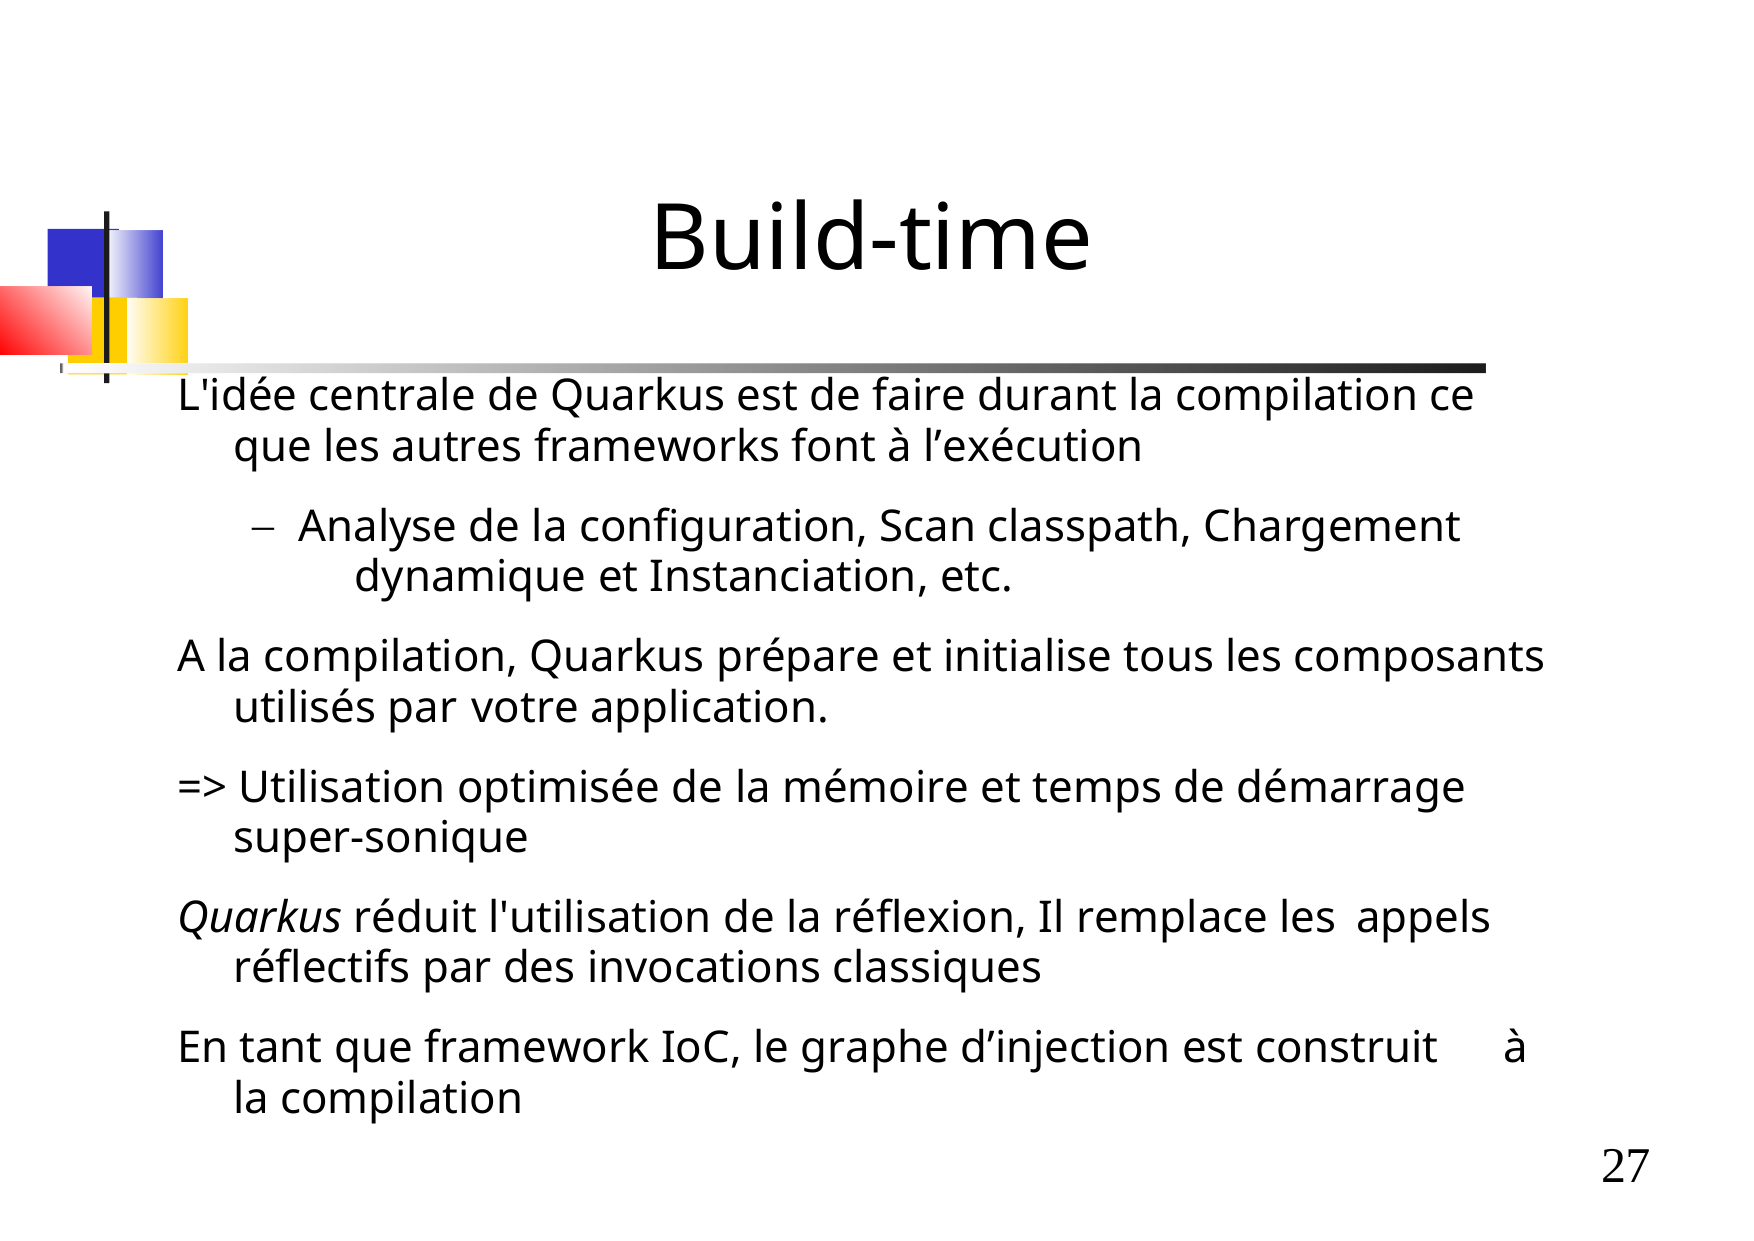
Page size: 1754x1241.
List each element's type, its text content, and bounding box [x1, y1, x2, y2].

picture [0, 285, 92, 355]
text_box L'idée centrale de Quarkus est de faire durant la compilation ce que les autres frameworks font à l’exécution Analyse de la configuration, Scan classpath, Chargement dynamique et Instanciation, etc. A la compilation, Quarkus prépare et initialise tous les composants utilisés par votre application. => Utilisation optimisée de la mémoire et temps de démarrage super-sonique Quarkus réduit l'utilisation de la réflexion, Il remplace les appels réflectifs par des invocations classiques En tant que framework IoC, le graphe d’injection est construit à la compilation [176, 365, 1560, 1124]
slide_number 27 [1569, 1135, 1660, 1241]
title Build-time [179, 183, 1564, 393]
picture [60, 229, 179, 384]
